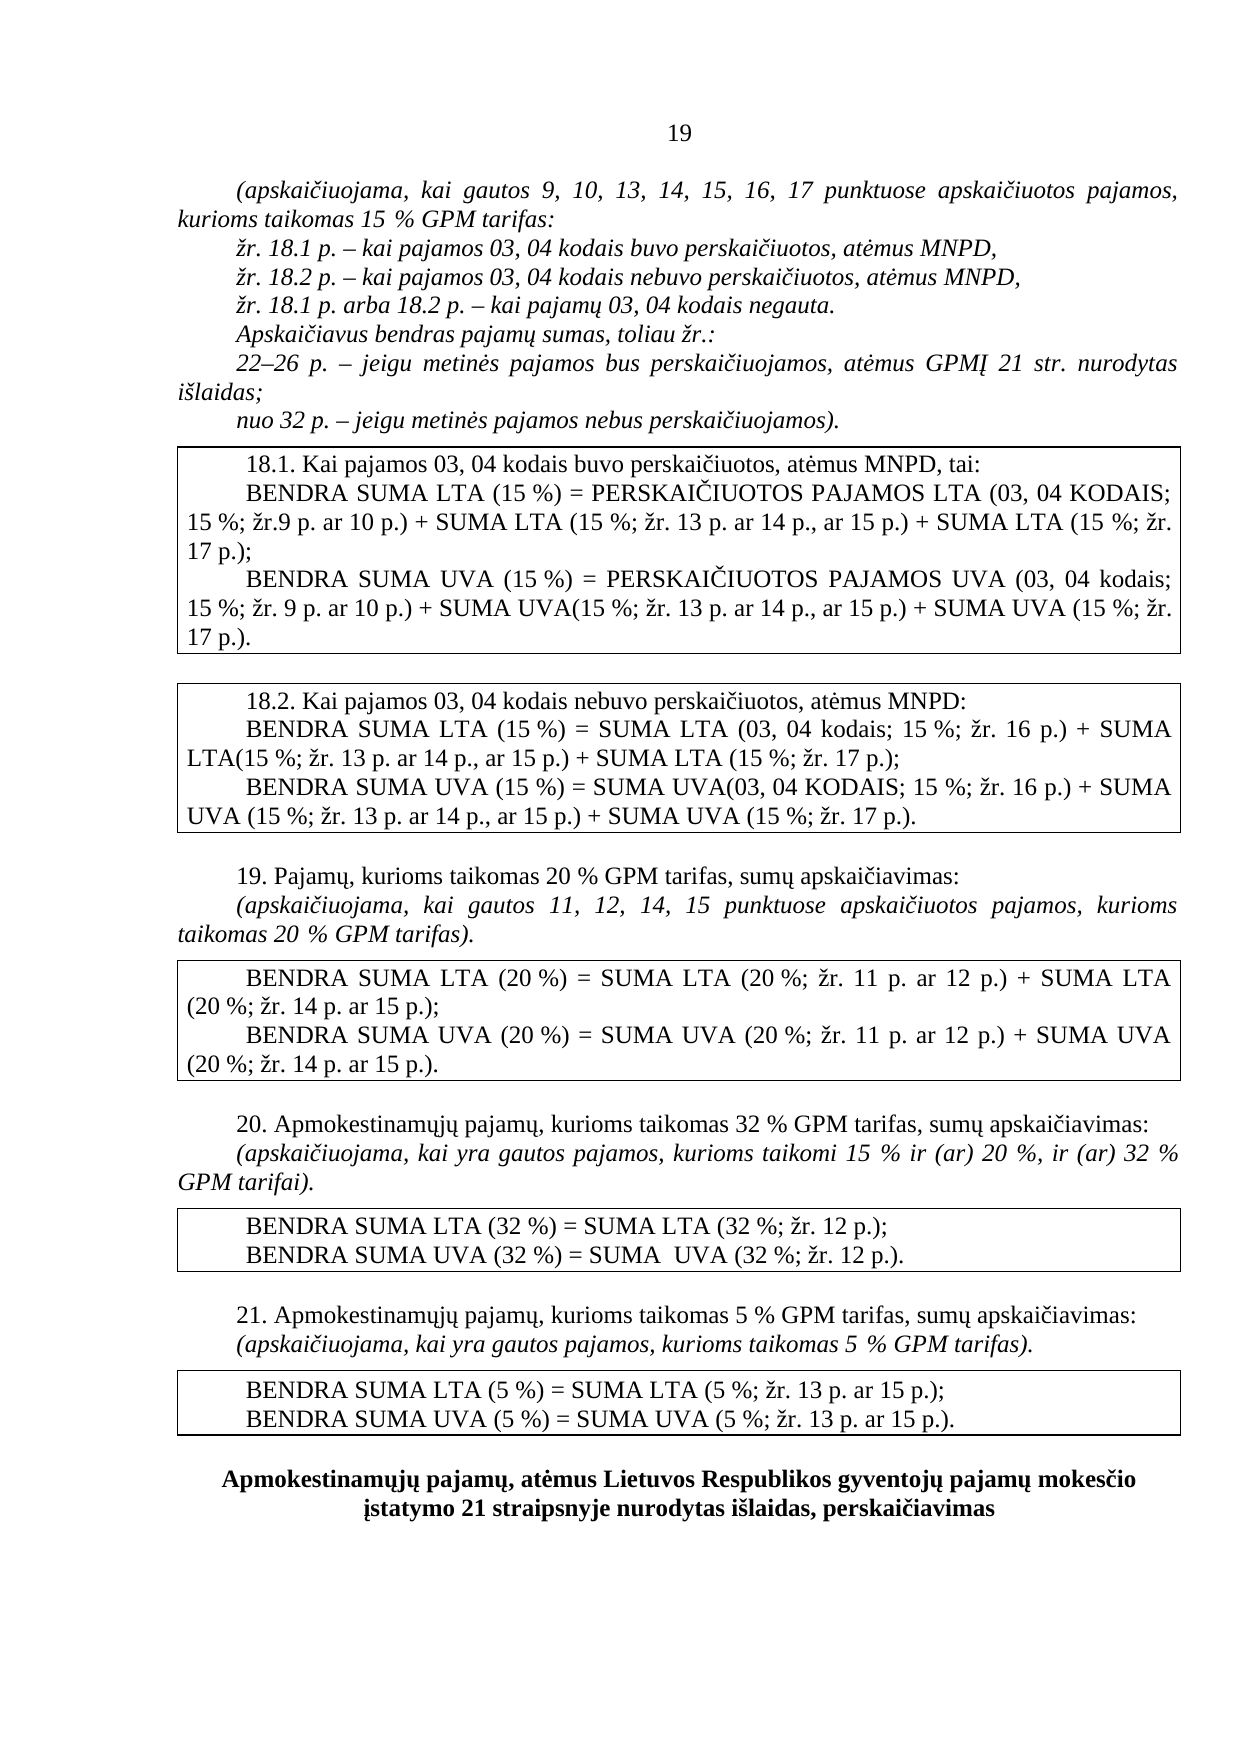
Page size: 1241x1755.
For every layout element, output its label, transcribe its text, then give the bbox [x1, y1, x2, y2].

text 21. Apmokestinamųjų pajamų, kurioms taikomas 5 % GPM tarifas, sumų apskaičiavimas: [177, 1300, 1181, 1329]
text žr. 18.2 p. – kai pajamos 03, 04 kodais nebuvo perskaičiuotos, atėmus MNPD, [177, 262, 1181, 291]
text BENDRA SUMA LTA (15 %) = PERSKAIČIUOTOS PAJAMOS LTA (03, 04 KODAIS; 15 %; žr.9 p. ar 10 p.) + SUMA LTA (15 %; žr. 13 p. ar 14 p., ar 15 p.) + SUMA LTA (15 %; žr. 17 p.); [178, 475, 1180, 561]
text žr. 18.1 p. arba 18.2 p. – kai pajamų 03, 04 kodais negauta. [177, 291, 1181, 319]
text žr. 18.1 p. – kai pajamos 03, 04 kodais buvo perskaičiuotos, atėmus MNPD, [177, 233, 1181, 262]
text (apskaičiuojama, kai yra gautos pajamos, kurioms taikomas 5 % GPM tarifas). [177, 1329, 1181, 1358]
text BENDRA SUMA UVA (20 %) = SUMA UVA (20 %; žr. 11 p. ar 12 p.) + SUMA UVA (20 %; žr. 14 p. ar 15 p.). [178, 1017, 1180, 1080]
text (apskaičiuojama, kai yra gautos pajamos, kurioms taikomi 15 % ir (ar) 20 %, ir (ar) 32 % GPM tarifai). [177, 1138, 1181, 1196]
text 19. Pajamų, kurioms taikomas 20 % GPM tarifas, sumų apskaičiavimas: [177, 861, 1181, 890]
text BENDRA SUMA LTA (15 %) = SUMA LTA (03, 04 kodais; 15 %; žr. 16 p.) + SUMA LTA(15 %; žr. 13 p. ar 14 p., ar 15 p.) + SUMA LTA (15 %; žr. 17 p.); [178, 711, 1180, 769]
text Apskaičiavus bendras pajamų sumas, toliau žr.: [177, 319, 1181, 348]
text 20. Apmokestinamųjų pajamų, kurioms taikomas 32 % GPM tarifas, sumų apskaičiavimas: [177, 1109, 1181, 1138]
text BENDRA SUMA LTA (20 %) = SUMA LTA (20 %; žr. 11 p. ar 12 p.) + SUMA LTA (20 %; žr. 14 p. ar 15 p.); [178, 961, 1180, 1017]
text nuo 32 p. – jeigu metinės pajamos nebus perskaičiuojamos). [177, 406, 1181, 434]
text BENDRA SUMA UVA (5 %) = SUMA UVA (5 %; žr. 13 p. ar 15 p.). [178, 1398, 1180, 1434]
text 22–26 p. – jeigu metinės pajamos bus perskaičiuojamos, atėmus GPMĮ 21 str. nurodytas išlaidas; [177, 348, 1181, 406]
text BENDRA SUMA UVA (15 %) = SUMA UVA(03, 04 KODAIS; 15 %; žr. 16 p.) + SUMA UVA (15 %; žr. 13 p. ar 14 p., ar 15 p.) + SUMA UVA (15 %; žr. 17 p.). [178, 769, 1180, 832]
text (apskaičiuojama, kai gautos 9, 10, 13, 14, 15, 16, 17 punktuose apskaičiuotos pajamos, kurioms taikomas 15 % GPM tarifas: [177, 176, 1181, 233]
text 18.1. Kai pajamos 03, 04 kodais buvo perskaičiuotos, atėmus MNPD, tai: [178, 448, 1180, 475]
text Apmokestinamųjų pajamų, atėmus Lietuvos Respublikos gyventojų pajamų mokesčio įstatymo 21 straipsnyje nurodytas išlaidas, perskaičiavimas [177, 1464, 1181, 1522]
text 18.2. Kai pajamos 03, 04 kodais nebuvo perskaičiuotos, atėmus MNPD: [178, 684, 1180, 711]
text (apskaičiuojama, kai gautos 11, 12, 14, 15 punktuose apskaičiuotos pajamos, kurioms taikomas 20 % GPM tarifas). [177, 890, 1181, 948]
text BENDRA SUMA LTA (32 %) = SUMA LTA (32 %; žr. 12 p.); [178, 1209, 1180, 1237]
text BENDRA SUMA UVA (15 %) = PERSKAIČIUOTOS PAJAMOS UVA (03, 04 kodais; 15 %; žr. 9 p. ar 10 p.) + SUMA UVA(15 %; žr. 13 p. ar 14 p., ar 15 p.) + SUMA UVA (15 %; žr. 17 p.). [178, 561, 1180, 653]
text BENDRA SUMA UVA (32 %) = SUMA UVA (32 %; žr. 12 p.). [178, 1237, 1180, 1271]
text BENDRA SUMA LTA (5 %) = SUMA LTA (5 %; žr. 13 p. ar 15 p.); [178, 1371, 1180, 1398]
